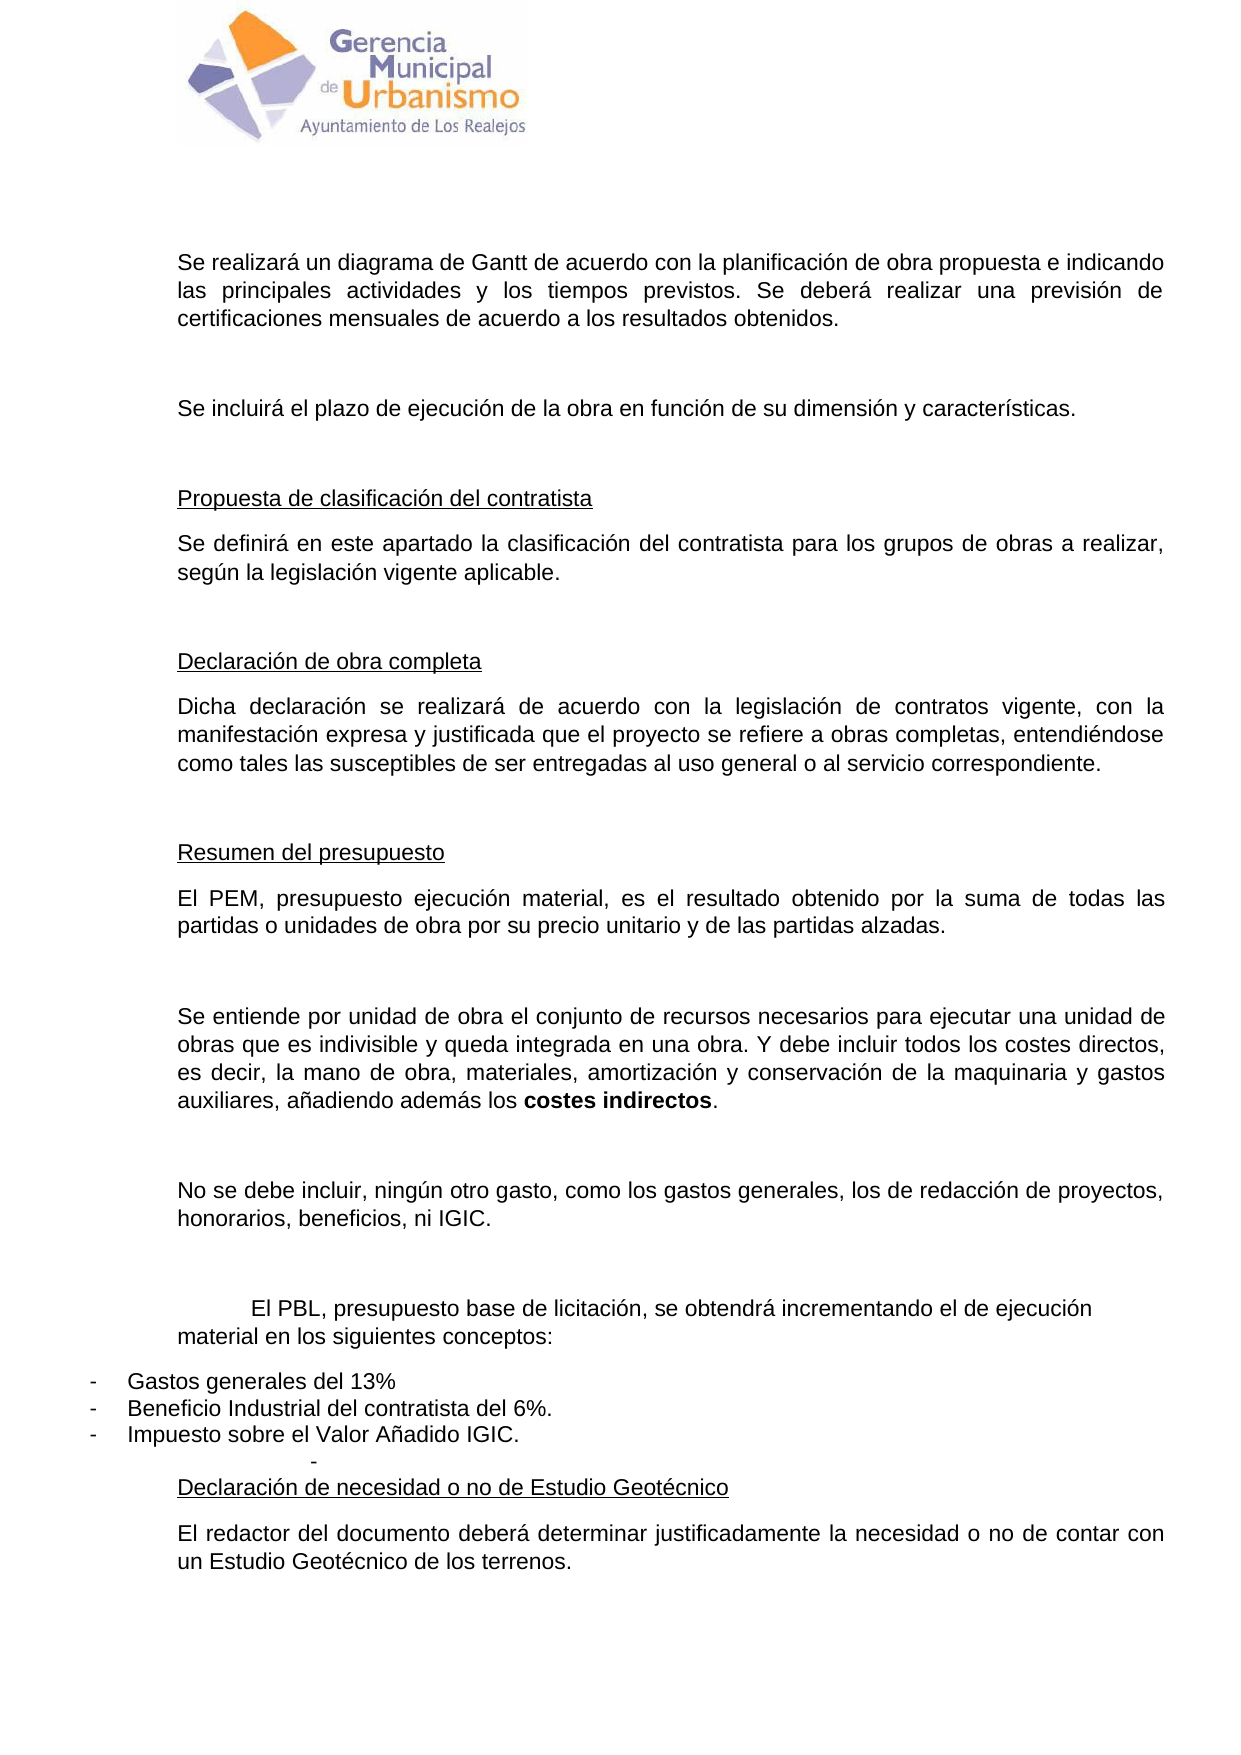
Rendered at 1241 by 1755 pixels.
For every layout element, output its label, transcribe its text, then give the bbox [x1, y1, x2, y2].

text El redactor del documento deberá determinar justificadamente la necesidad o no de contar con un Estudio Geotécnico de los terrenos. [177, 1520, 1165, 1574]
text Resumen del presupuesto [177, 839, 1207, 866]
text El PEM, presupuesto ejecución material, es el resultado obtenido por la suma de todas las partidas o unidades de obra por su precio unitario y de las partidas alzadas. [177, 885, 1165, 939]
text Se entiende por unidad de obra el conjunto de recursos necesarios para ejecutar una unidad de obras que es indivisible y queda integrada en una obra. Y debe incluir todos los costes directos, es decir, la mano de obra, materiales, amortización y conservación de la maquinaria y gastos auxiliares, añadiendo además los costes indirectos. [177, 1003, 1166, 1113]
text Se definirá en este apartado la clasificación del contratista para los grupos de obras a realizar, según la legislación vigente aplicable. [177, 530, 1165, 585]
text Dicha declaración se realizará de acuerdo con la legislación de contratos vigente, con la manifestación expresa y justificada que el proyecto se refiere a obras completas, entendiéndose como tales las susceptibles de ser entregadas al uso general o al servicio correspondiente. [177, 693, 1165, 776]
list Gastos generales del 13% [89, 1367, 1207, 1395]
text Declaración de necesidad o no de Estudio Geotécnico [177, 1475, 1207, 1501]
text - [310, 1448, 1207, 1475]
list Beneficio Industrial del contratista del 6%. [89, 1395, 1207, 1422]
text No se debe incluir, ningún otro gasto, como los gastos generales, los de redacción de proyectos, honorarios, beneficios, ni IGIC. [177, 1177, 1164, 1231]
list Impuesto sobre el Valor Añadido IGIC. [89, 1422, 1207, 1448]
text Declaración de obra completa [177, 648, 1207, 674]
text Propuesta de clasificación del contratista [177, 485, 1207, 512]
text El PBL, presupuesto base de licitación, se obtendrá incrementando el de ejecución material en los siguientes conceptos: [177, 1295, 1166, 1349]
text Se realizará un diagrama de Gantt de acuerdo con la planificación de obra propuesta e indicando las principales actividades y los tiempos previstos. Se deberá realizar una previsión de certificaciones mensuales de acuerdo a los resultados obtenidos. [177, 248, 1164, 331]
text Se incluirá el plazo de ejecución de la obra en función de su dimensión y características. [177, 395, 1207, 421]
